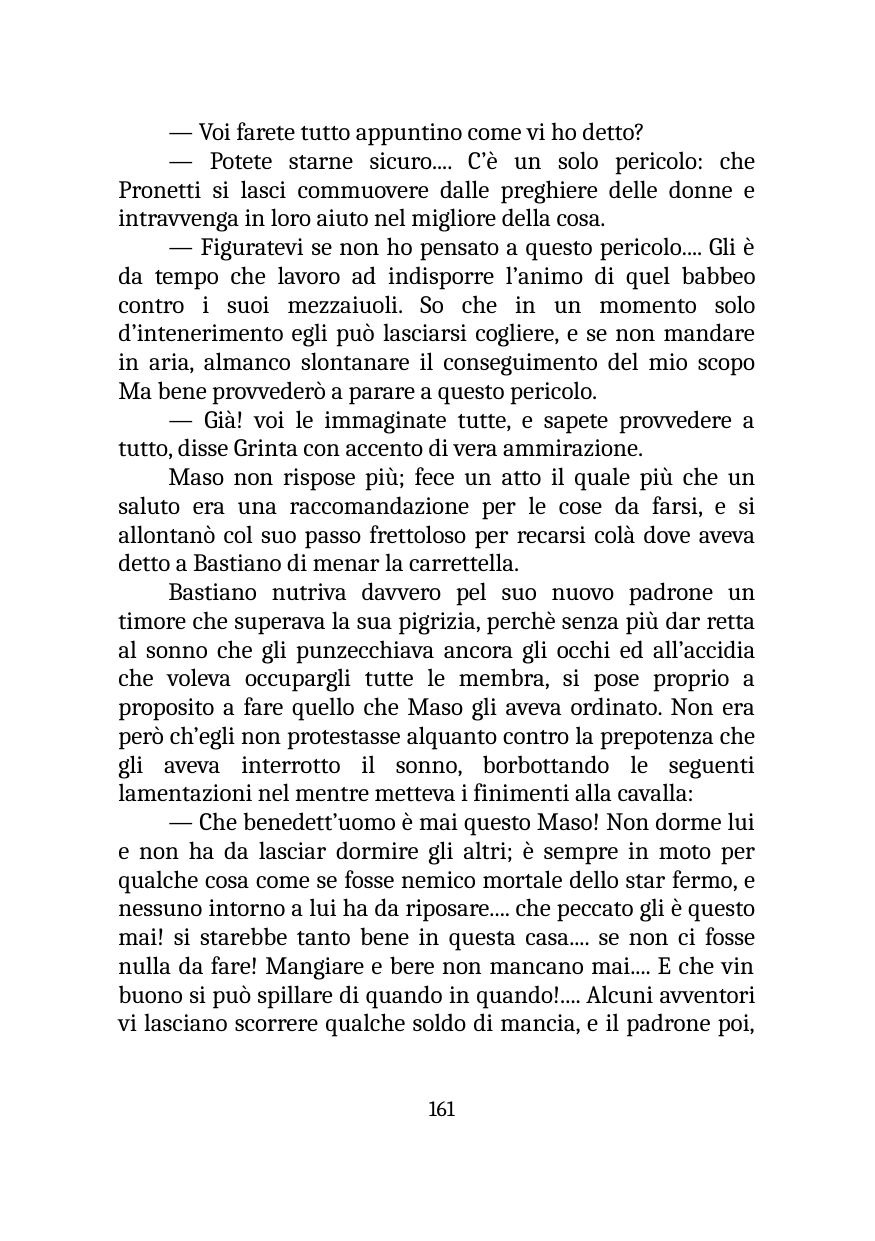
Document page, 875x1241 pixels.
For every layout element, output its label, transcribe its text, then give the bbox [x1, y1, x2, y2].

text — Figuratevi se non ho pensato a questo pericolo.... Gli è da tempo che lavoro ad indisporre l’animo di quel babbeo contro i suoi mezzaiuoli. So che in un momento solo d’intenerimento egli può lasciarsi cogliere, e se non mandare in aria, almanco slontanare il conseguimento del mio scopo Ma bene provvederò a parare a questo pericolo. [118, 233, 756, 406]
text — Potete starne sicuro.... C’è un solo pericolo: che Pronetti si lasci commuovere dalle preghiere delle donne e intravvenga in loro aiuto nel migliore della cosa. [118, 147, 756, 233]
text — Voi farete tutto appuntino come vi ho detto? [118, 118, 756, 147]
text Maso non rispose più; fece un atto il quale più che un saluto era una raccomandazione per le cose da farsi, e si allontanò col suo passo frettoloso per recarsi colà dove aveva detto a Bastiano di menar la carrettella. [118, 463, 756, 578]
text Bastiano nutriva davvero pel suo nuovo padrone un timore che superava la sua pigrizia, perchè senza più dar retta al sonno che gli punzecchiava ancora gli occhi ed all’accidia che voleva occupargli tutte le membra, si pose proprio a proposito a fare quello che Maso gli aveva ordinato. Non era però ch’egli non protestasse alquanto contro la prepotenza che gli aveva interrotto il sonno, borbottando le seguenti lamentazioni nel mentre metteva i finimenti alla cavalla: [118, 578, 756, 808]
text — Che benedett’uomo è mai questo Maso! Non dorme lui e non ha da lasciar dormire gli altri; è sempre in moto per qualche cosa come se fosse nemico mortale dello star fermo, e nessuno intorno a lui ha da riposare.... che peccato gli è questo mai! si starebbe tanto bene in questa casa.... se non ci fosse nulla da fare! Mangiare e bere non mancano mai.... E che vin buono si può spillare di quando in quando!.... Alcuni avventori vi lasciano scorrere qualche soldo di mancia, e il padrone poi, [118, 808, 756, 1038]
text — Già! voi le immaginate tutte, e sapete provvedere a tutto, disse Grinta con accento di vera ammirazione. [118, 406, 756, 463]
